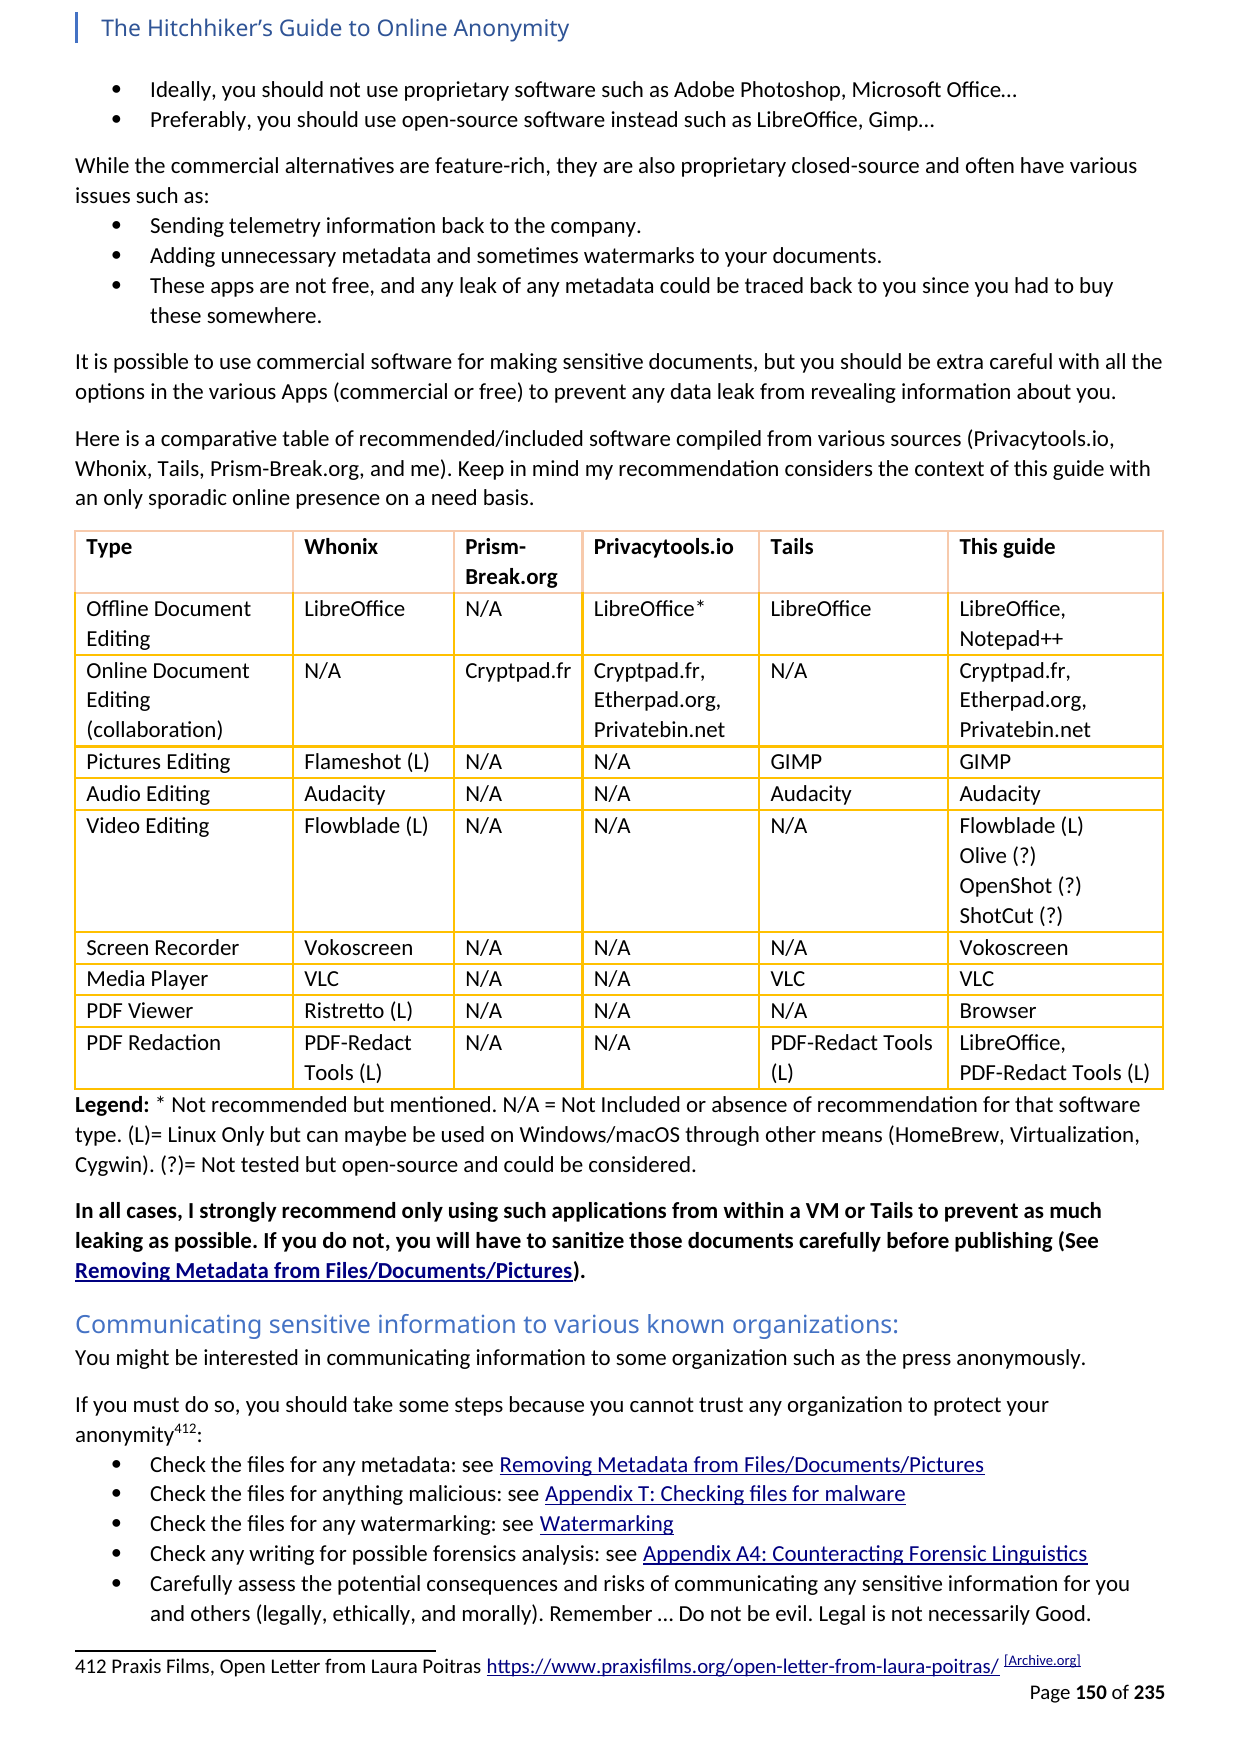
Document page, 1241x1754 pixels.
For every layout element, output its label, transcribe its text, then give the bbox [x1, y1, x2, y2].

table_cell LibreOffice [760, 594, 947, 654]
list Carefully assess the potential consequences and risks of communicating any sensitive information for you and others (legally, ethically, and morally). Remember … Do not be evil. Legal is not necessarily Good. [112, 1569, 1165, 1627]
table_cell N/A [455, 748, 581, 777]
table_cell N/A [584, 748, 758, 777]
text Legend: * Not recommended but mentioned. N/A = Not Included or absence of recommendation for that software type. (L)= Linux Only but can maybe be used on Windows/macOS through other means (HomeBrew, Virtualization, Cygwin). (?)= Not tested but open-source and could be considered. [75, 1090, 1165, 1178]
text Praxis Films, Open Letter from Laura Poitras https://www.praxisfilms.org/open-letter-from-laura-poitras/ [Archive.org] [75, 1651, 1165, 1679]
table_cell Audacity [949, 779, 1162, 809]
list These apps are not free, and any leak of any metadata could be traced back to you since you had to buy these somewhere. [112, 271, 1165, 329]
table_cell N/A [455, 965, 581, 994]
table_cell Audacity [294, 779, 453, 809]
table_cell PDF Viewer [76, 996, 292, 1026]
table_cell N/A [584, 996, 758, 1026]
table_header This guide [949, 532, 1162, 592]
text It is possible to use commercial software for making sensitive documents, but you should be extra careful with all the options in the various Apps (commercial or free) to prevent any data leak from revealing information about you. [75, 347, 1165, 405]
list Check the files for any watermarking: see Watermarking [112, 1509, 1165, 1537]
table_cell Vokoscreen [294, 933, 453, 962]
list Sending telemetry information back to the company. [112, 211, 1165, 239]
table_cell N/A [455, 1028, 581, 1088]
table_cell N/A [584, 965, 758, 994]
table_cell N/A [455, 933, 581, 962]
table_cell GIMP [760, 748, 947, 777]
table_cell N/A [294, 656, 453, 745]
table_header Tails [760, 532, 947, 592]
table_cell LibreOffice, PDF-Redact Tools (L) [949, 1028, 1162, 1088]
table_cell GIMP [949, 748, 1162, 777]
table_cell PDF-Redact Tools (L) [294, 1028, 453, 1088]
list Preferably, you should use open-source software instead such as LibreOffice, Gimp… [112, 105, 1165, 133]
subtitle Communicating sensitive information to various known organizations: [75, 1307, 1165, 1341]
table_cell Screen Recorder [76, 933, 292, 962]
table_cell Flowblade (L) Olive (?) OpenShot (?) ShotCut (?) [949, 811, 1162, 931]
table_cell Cryptpad.fr, Etherpad.org, Privatebin.net [949, 656, 1162, 745]
list Check any writing for possible forensics analysis: see Appendix A4: Counteracting Forensic Linguistics [112, 1539, 1165, 1567]
table_cell Flameshot (L) [294, 748, 453, 777]
table_cell N/A [584, 1028, 758, 1088]
table_header Privacytools.io [584, 532, 758, 592]
table_cell Cryptpad.fr [455, 656, 581, 745]
table_cell Vokoscreen [949, 933, 1162, 962]
table_cell N/A [455, 594, 581, 654]
table_cell Flowblade (L) [294, 811, 453, 931]
table_cell Video Editing [76, 811, 292, 931]
text Here is a comparative table of recommended/included software compiled from various sources (Privacytools.io, Whonix, Tails, Prism-Break.org, and me). Keep in mind my recommendation considers the context of this guide with an only sporadic online presence on a need basis. [75, 424, 1165, 512]
table_cell Audacity [760, 779, 947, 809]
table_cell N/A [455, 779, 581, 809]
table_cell VLC [760, 965, 947, 994]
table_cell PDF Redaction [76, 1028, 292, 1088]
table_cell N/A [760, 933, 947, 962]
table_cell LibreOffice, Notepad++ [949, 594, 1162, 654]
table_header Type [76, 532, 292, 592]
text You might be interested in communicating information to some organization such as the press anonymously. [75, 1343, 1165, 1371]
table_cell Cryptpad.fr, Etherpad.org, Privatebin.net [584, 656, 758, 745]
table_cell VLC [294, 965, 453, 994]
table_cell Audio Editing [76, 779, 292, 809]
text If you must do so, you should take some steps because you cannot trust any organization to protect your anonymity: [75, 1390, 1165, 1448]
table_cell N/A [584, 811, 758, 931]
table_cell N/A [455, 996, 581, 1026]
table_cell N/A [760, 996, 947, 1026]
table_cell PDF-Redact Tools (L) [760, 1028, 947, 1088]
table_cell N/A [584, 779, 758, 809]
table_cell Browser [949, 996, 1162, 1026]
table_header Whonix [294, 532, 453, 592]
table_cell Media Player [76, 965, 292, 994]
table_cell VLC [949, 965, 1162, 994]
table_cell N/A [584, 933, 758, 962]
list Check the files for any metadata: see Removing Metadata from Files/Documents/Pictures [112, 1450, 1165, 1478]
list Check the files for anything malicious: see Appendix T: Checking files for malware [112, 1479, 1165, 1508]
table_cell Online Document Editing (collaboration) [76, 656, 292, 745]
table_cell Offline Document Editing [76, 594, 292, 654]
table_cell N/A [760, 811, 947, 931]
table_cell Ristretto (L) [294, 996, 453, 1026]
list Ideally, you should not use proprietary software such as Adobe Photoshop, Microsoft Office… [112, 75, 1165, 103]
table_cell LibreOffice* [584, 594, 758, 654]
text In all cases, I strongly recommend only using such applications from within a VM or Tails to prevent as much leaking as possible. If you do not, you will have to sanitize those documents carefully before publishing (See Removing Metadata from Files/Documents/Pictures). [75, 1196, 1165, 1284]
table_cell LibreOffice [294, 594, 453, 654]
table_cell Pictures Editing [76, 748, 292, 777]
text While the commercial alternatives are feature-rich, they are also proprietary closed-source and often have various issues such as: [75, 151, 1165, 209]
list Adding unnecessary metadata and sometimes watermarks to your documents. [112, 241, 1165, 269]
table_header Prism-Break.org [455, 532, 581, 592]
table_cell N/A [760, 656, 947, 745]
table_cell N/A [455, 811, 581, 931]
